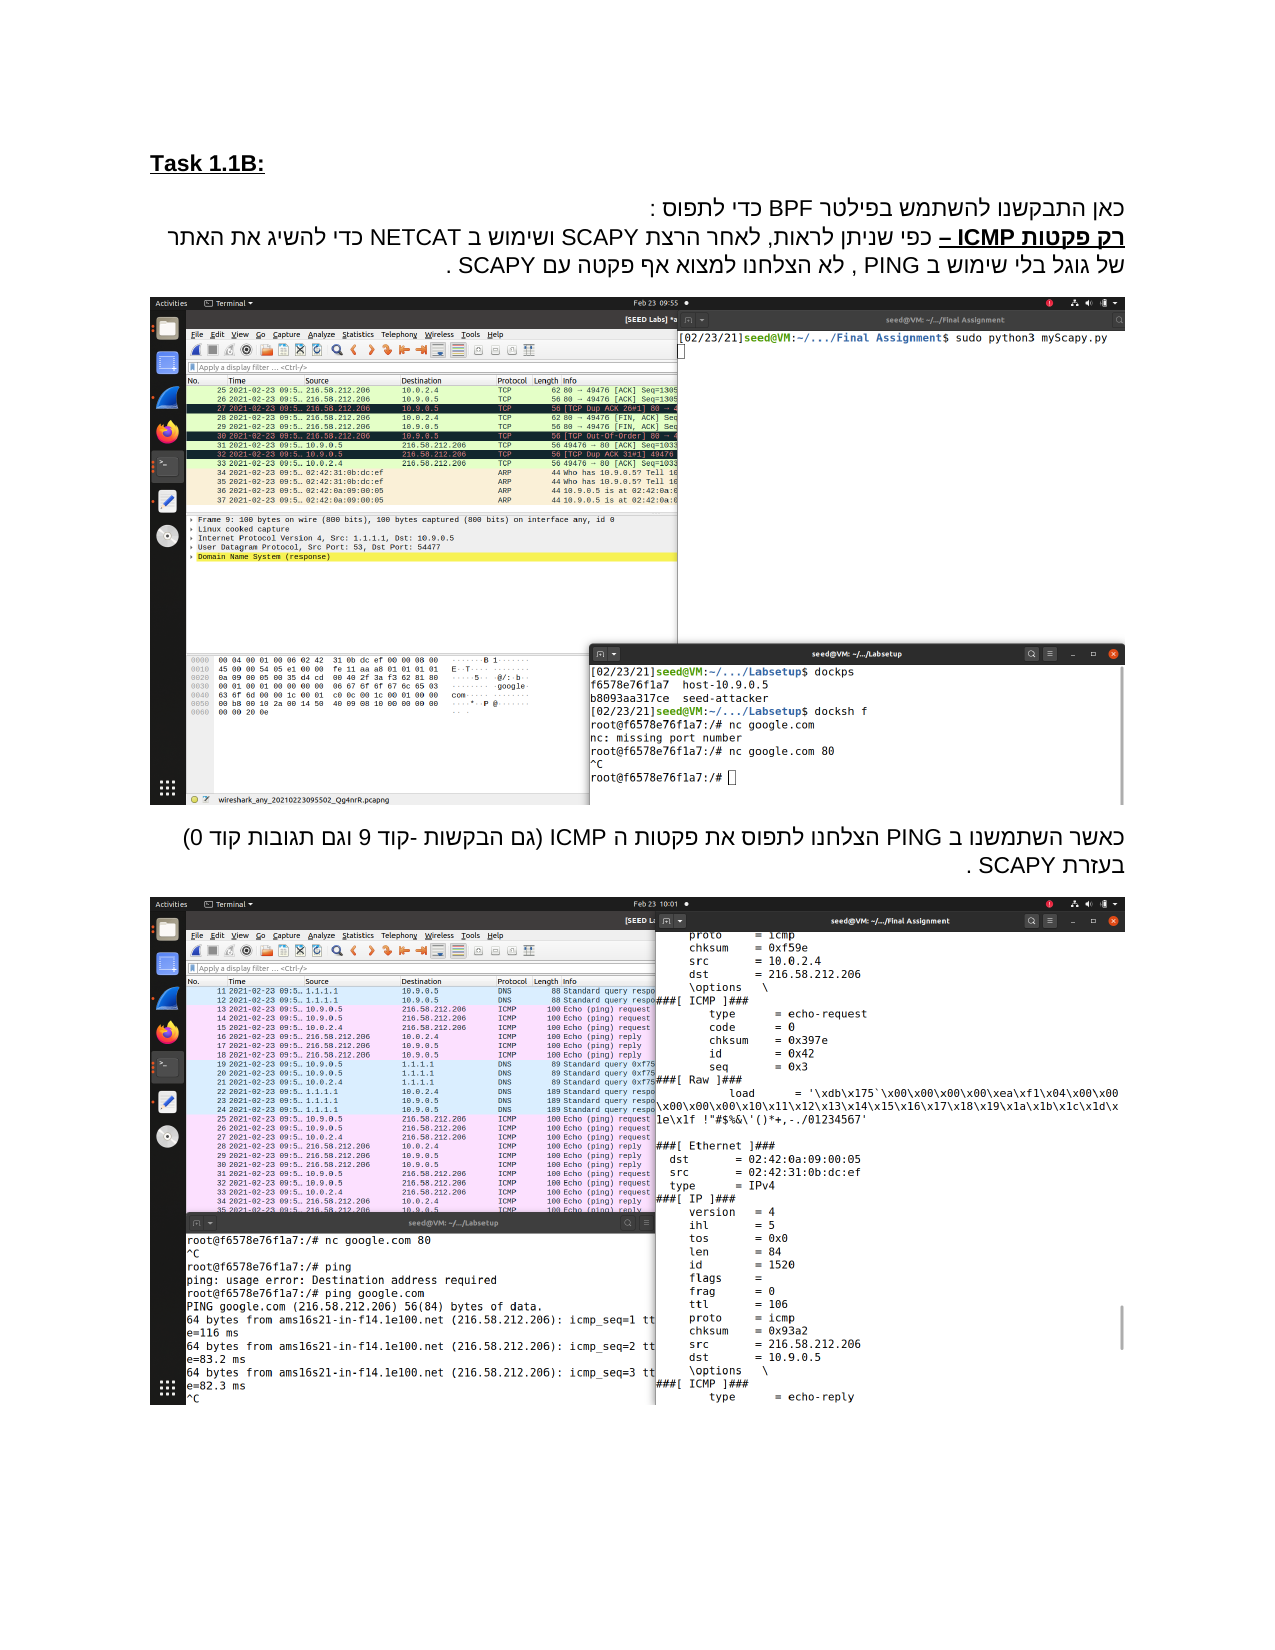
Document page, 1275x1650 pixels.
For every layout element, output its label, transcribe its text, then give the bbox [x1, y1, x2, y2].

text כאשר השתמשנו ב PING הצלחנו לתפוס את פקטות ה ICMP (גם הבקשות -קוד 9 וגם תגובות קוד 0) בעזרת SCAPY . [150, 824, 1125, 878]
picture [150, 897, 1125, 1405]
text כאן התבקשנו להשתמש בפילטר BPF כדי לתפוס : רק פקטות ICMP – כפי שניתן לראות, לאחר הרצת SCAPY ושימוש ב NETCAT כדי להשיג את האתר של גוגל בלי שימוש ב PING , לא הצלחנו למצוא אף פקטה עם SCAPY . [150, 195, 1125, 278]
text Task 1.1B: [150, 150, 1125, 176]
picture [150, 297, 1125, 805]
